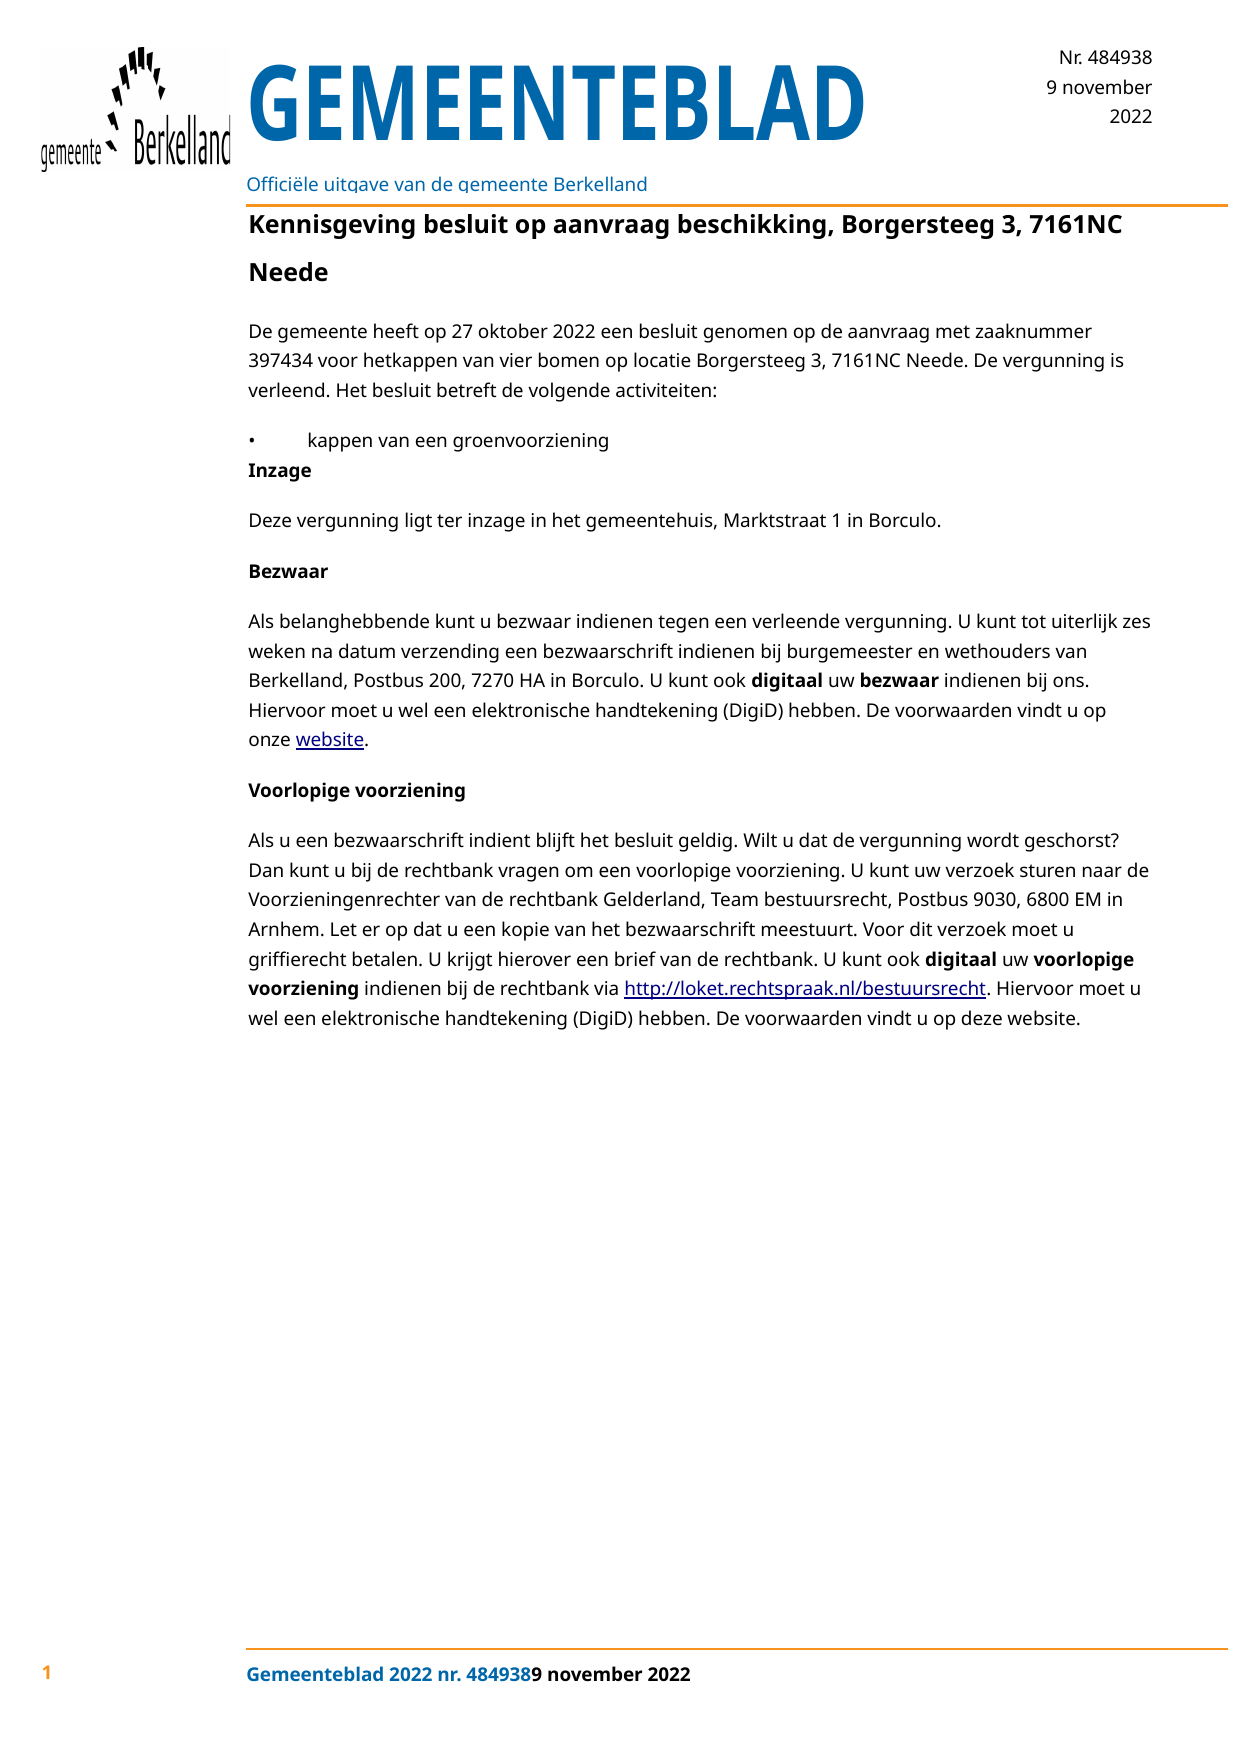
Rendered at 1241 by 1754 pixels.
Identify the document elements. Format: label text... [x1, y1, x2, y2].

text Deze vergunning ligt ter inzage in het gemeentehuis, Marktstraat 1 in Borculo. [248, 507, 1152, 533]
list kappen van een groenvoorziening [248, 427, 1152, 453]
picture [41, 47, 231, 172]
text Inzage [248, 457, 1152, 483]
text Als u een bezwaarschrift indient blijft het besluit geldig. Wilt u dat de vergunning wordt geschorst? Dan kunt u bij de rechtbank vragen om een voorlopige voorziening. U kunt uw verzoek sturen naar de Voorzieningenrechter van de rechtbank Gelderland, Team bestuursrecht, Postbus 9030, 6800 EM in Arnhem. Let er op dat u een kopie van het bezwaarschrift meestuurt. Voor dit verzoek moet u griffierecht betalen. U krijgt hierover een brief van de rechtbank. U kunt ook digitaal uw voorlopige voorziening indienen bij de rechtbank via http://loket.rechtspraak.nl/bestuursrecht. Hiervoor moet u wel een elektronische handtekening (DigiD) hebben. De voorwaarden vindt u op deze website. [248, 827, 1152, 1031]
text Bezwaar [248, 558, 1152, 584]
text Voorlopige voorziening [248, 777, 1152, 803]
text De gemeente heeft op 27 oktober 2022 een besluit genomen op de aanvraag met zaaknummer 397434 voor hetkappen van vier bomen op locatie Borgersteeg 3, 7161NC Neede. De vergunning is verleend. Het besluit betreft de volgende activiteiten: [248, 318, 1152, 403]
text Als belanghebbende kunt u bezwaar indienen tegen een verleende vergunning. U kunt tot uiterlijk zes weken na datum verzending een bezwaarschrift indienen bij burgemeester en wethouders van Berkelland, Postbus 200, 7270 HA in Borculo. U kunt ook digitaal uw bezwaar indienen bij ons. Hiervoor moet u wel een elektronische handtekening (DigiD) hebben. De voorwaarden vindt u op onze website. [248, 608, 1152, 752]
text Kennisgeving besluit op aanvraag beschikking, Borgersteeg 3, 7161NC Neede [248, 207, 1152, 288]
